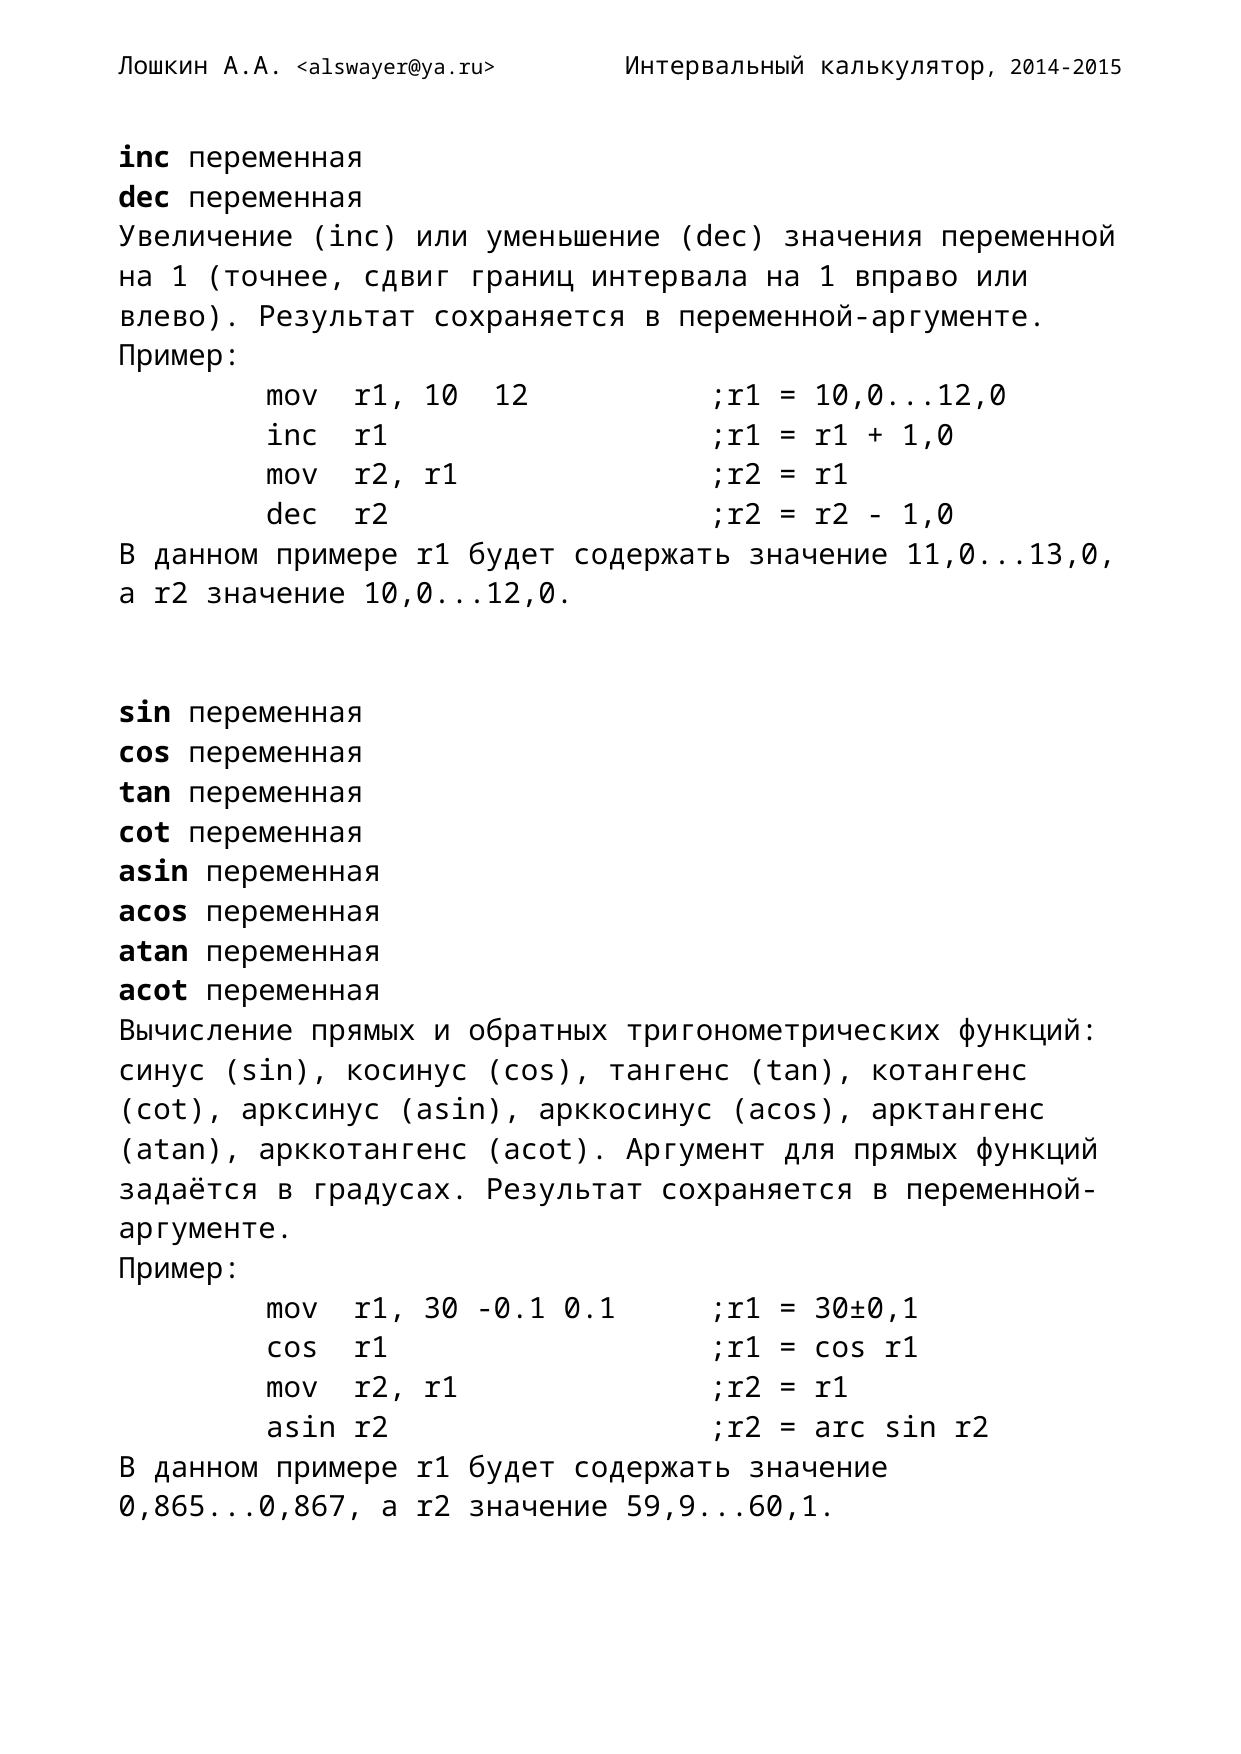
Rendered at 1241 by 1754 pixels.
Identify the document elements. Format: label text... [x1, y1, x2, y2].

text Пример: [118, 1247, 1122, 1287]
text В данном примере r1 будет содержать значение 11,0...13,0, а r2 значение 10,0...12,0. [118, 533, 1122, 612]
text dec r2 ;r2 = r2 - 1,0 [118, 493, 1122, 533]
text inc переменная [118, 136, 1122, 176]
text asin r2 ;r2 = arc sin r2 [118, 1406, 1122, 1446]
text Увеличение (inc) или уменьшение (dec) значения переменной на 1 (точнее, сдвиг границ интервала на 1 вправо или влево). Результат сохраняется в переменной-аргументе. [118, 216, 1122, 334]
text asin переменная [118, 851, 1122, 890]
text atan переменная [118, 930, 1122, 969]
text mov r2, r1 ;r2 = r1 [118, 454, 1122, 493]
text cos переменная [118, 731, 1122, 771]
text mov r1, 30 -0.1 0.1 ;r1 = 30±0,1 [118, 1287, 1122, 1327]
text inc r1 ;r1 = r1 + 1,0 [118, 414, 1122, 454]
text mov r2, r1 ;r2 = r1 [118, 1366, 1122, 1406]
text mov r1, 10 12 ;r1 = 10,0...12,0 [118, 374, 1122, 414]
text cot переменная [118, 811, 1122, 851]
text tan переменная [118, 771, 1122, 811]
text dec переменная [118, 176, 1122, 216]
text acot переменная [118, 969, 1122, 1009]
text В данном примере r1 будет содержать значение 0,865...0,867, а r2 значение 59,9...60,1. [118, 1446, 1122, 1525]
text sin переменная [118, 692, 1122, 731]
text Вычисление прямых и обратных тригонометрических функций: синус (sin), косинус (cos), тангенс (tan), котангенс (cot), арксинус (asin), арккосинус (acos), арктангенс (atan), арккотангенс (acot). Аргумент для прямых функций задаётся в градусах. Результат сохраняется в переменной-аргументе. [118, 1009, 1122, 1247]
text cos r1 ;r1 = cos r1 [118, 1327, 1122, 1366]
text acos переменная [118, 890, 1122, 930]
text Пример: [118, 334, 1122, 374]
